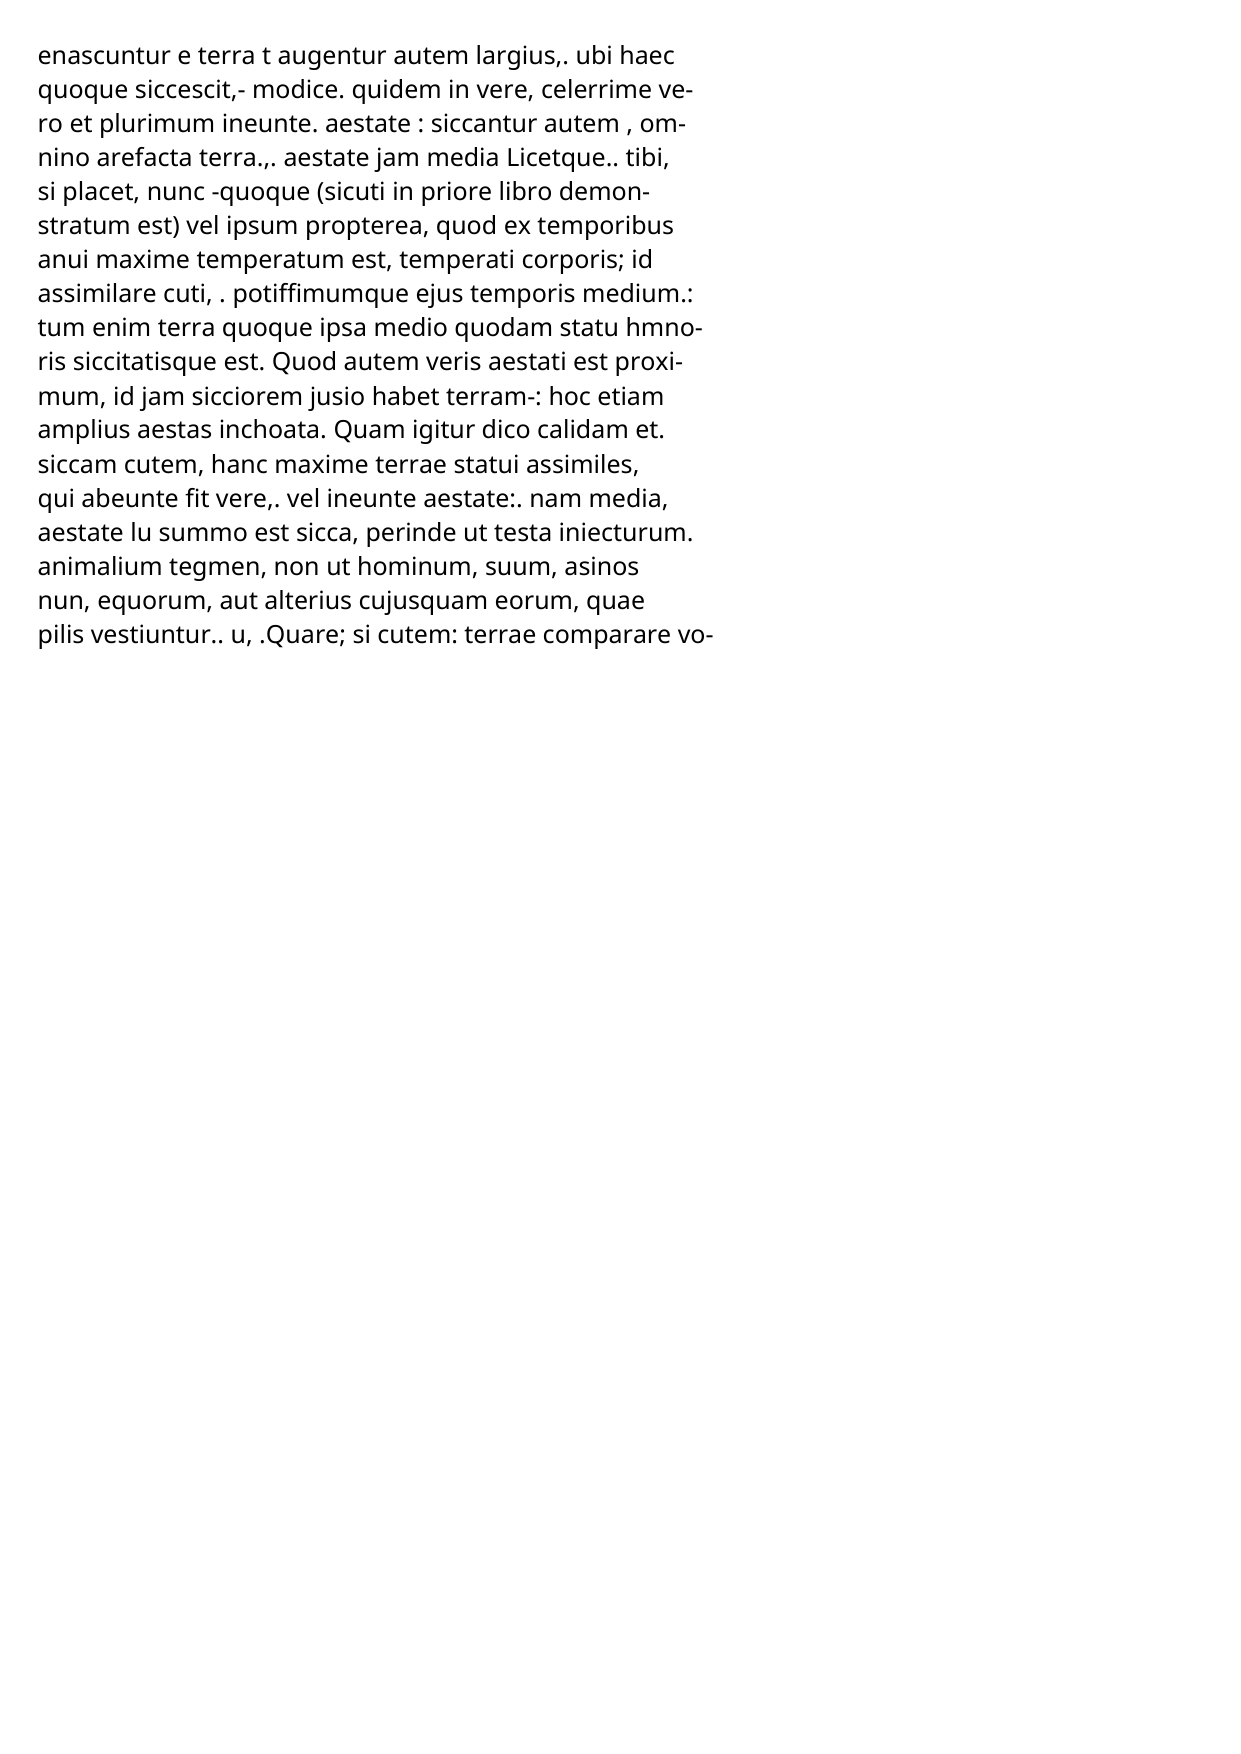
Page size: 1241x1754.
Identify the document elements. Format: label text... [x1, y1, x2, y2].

text enascuntur e terra t augentur autem largius,. ubi haec quoque siccescit,- modice. quidem in vere, celerrime ve- ro et plurimum ineunte. aestate : siccantur autem , om- nino arefacta terra.,. aestate jam media Licetque.. tibi, si placet, nunc -quoque (sicuti in priore libro demon- stratum est) vel ipsum propterea, quod ex temporibus anui maxime temperatum est, temperati corporis; id assimilare cuti, . potiffimumque ejus temporis medium.: tum enim terra quoque ipsa medio quodam statu hmno- ris siccitatisque est. Quod autem veris aestati est proxi- mum, id jam sicciorem jusio habet terram-: hoc etiam amplius aestas inchoata. Quam igitur dico calidam et. siccam cutem, hanc maxime terrae statui assimiles, qui abeunte fit vere,. vel ineunte aestate:. nam media, aestate lu summo est sicca, perinde ut testa iniecturum. animalium tegmen, non ut hominum, suum, asinos nun, equorum, aut alterius cujusquam eorum, quae pilis vestiuntur.. u, .Quare; si cutem: terrae comparare vo- [37, 37, 1203, 651]
